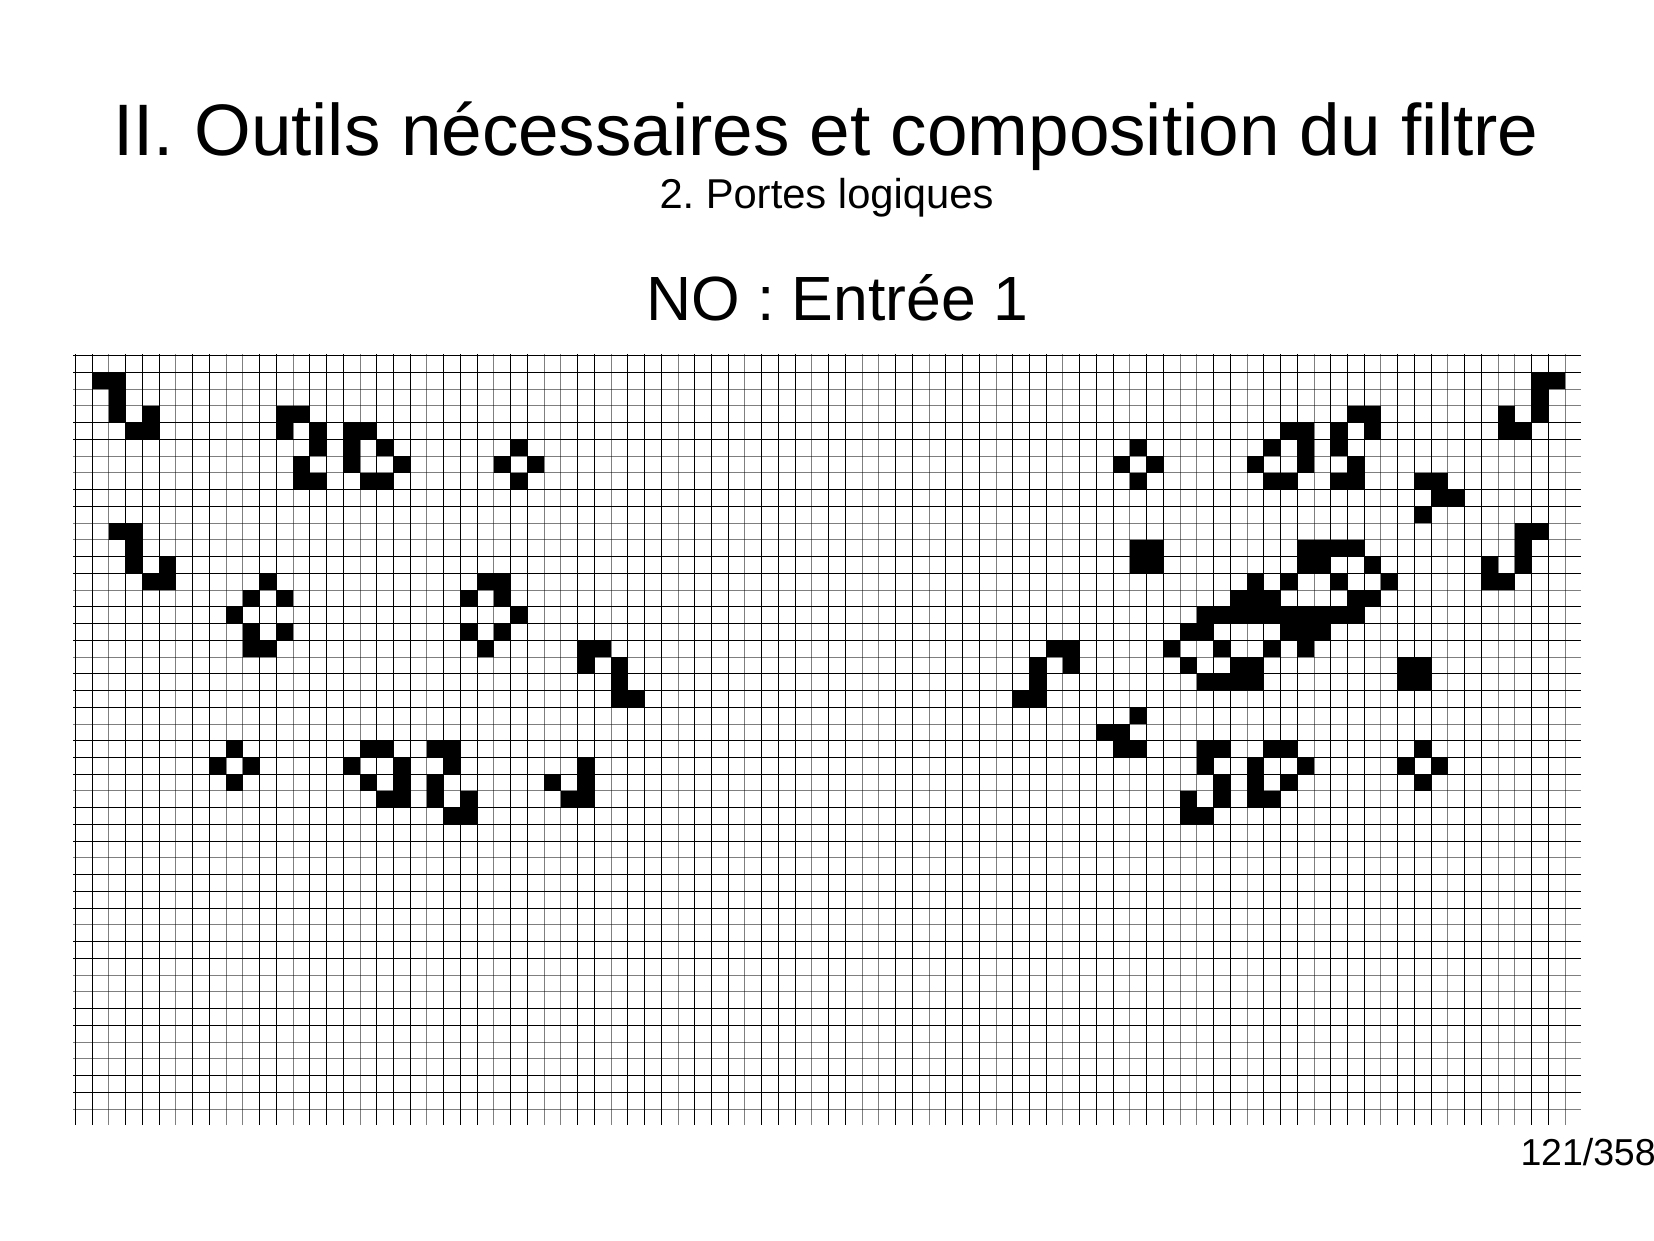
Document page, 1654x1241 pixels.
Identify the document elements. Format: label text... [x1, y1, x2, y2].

text_box <number>/358 [1505, 1124, 1654, 1182]
title II. Outils nécessaires et composition du filtre 2. Portes logiques [82, 49, 1571, 257]
text_box NO : Entrée 1 [631, 256, 1044, 342]
picture [73, 354, 1581, 1125]
